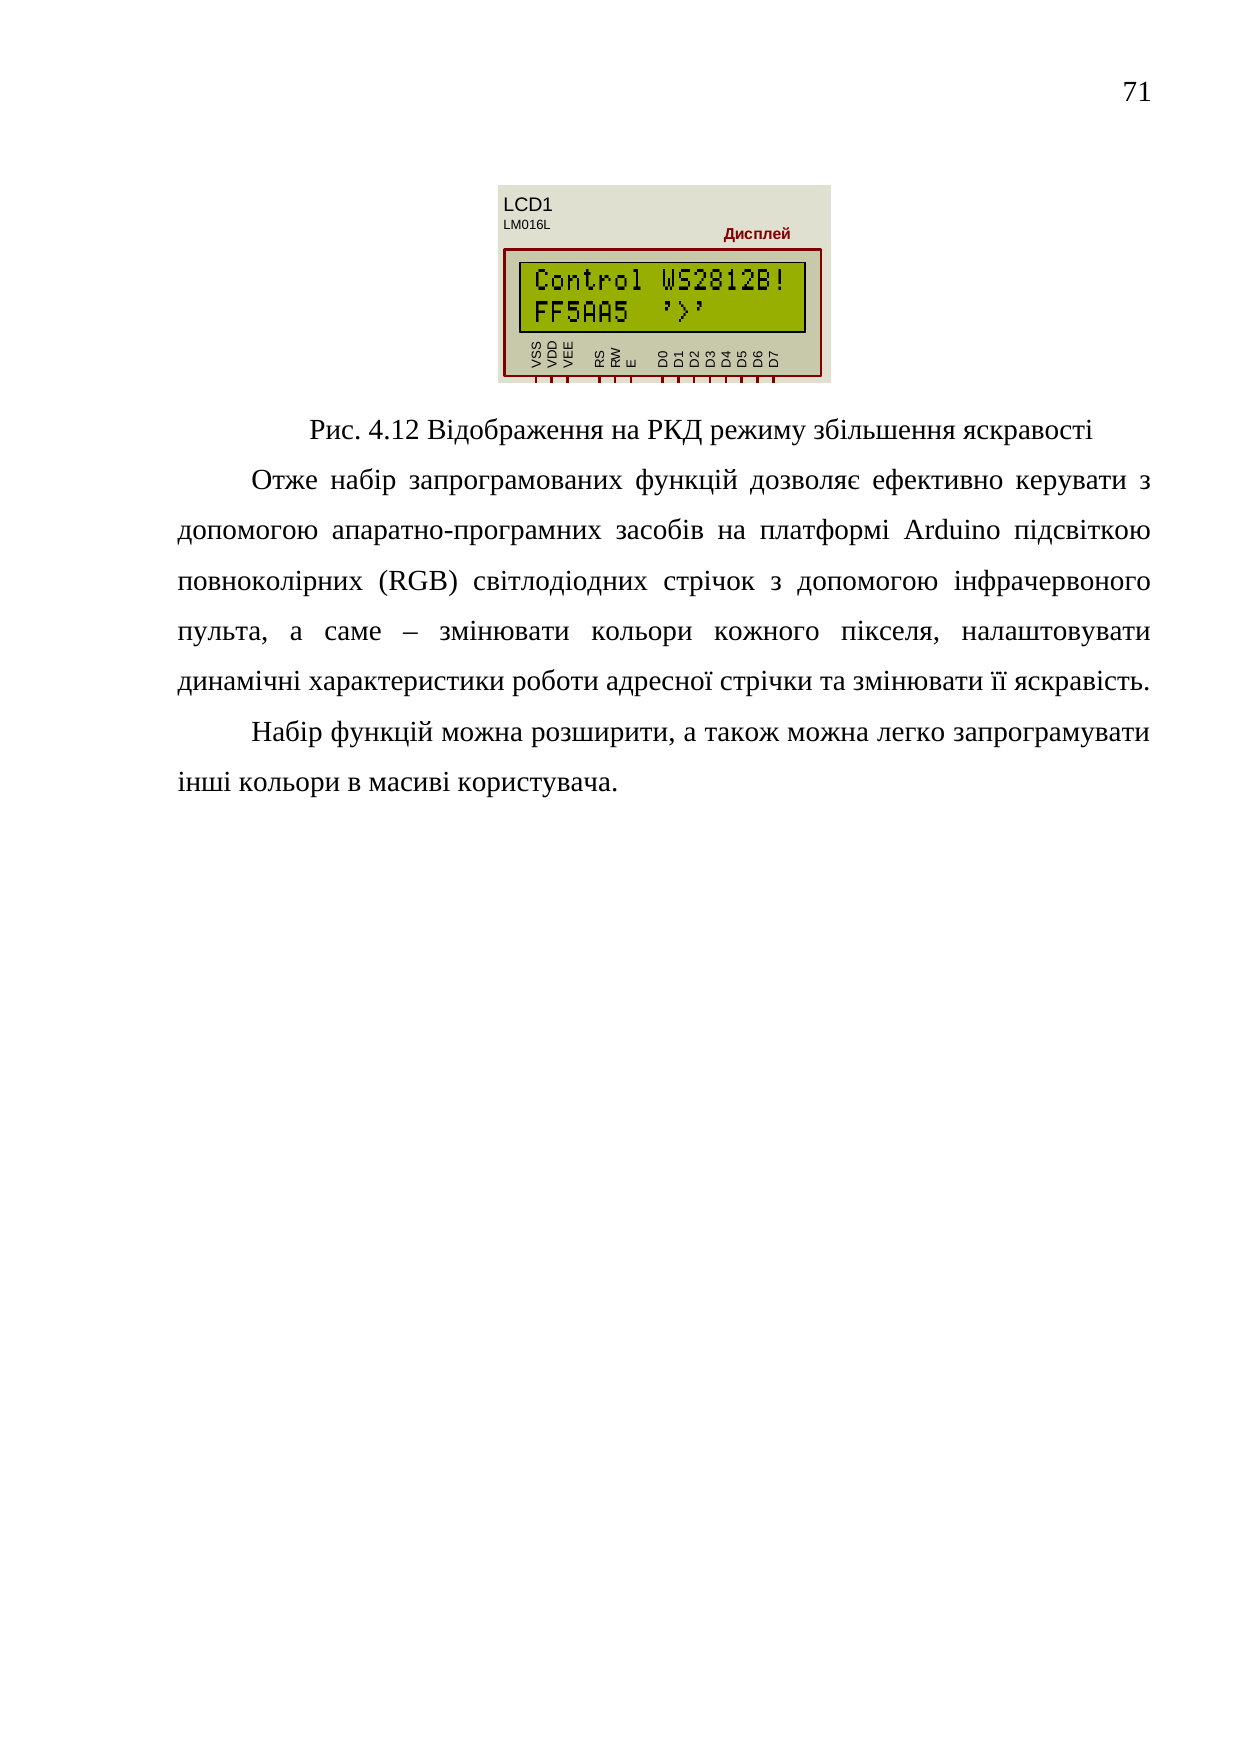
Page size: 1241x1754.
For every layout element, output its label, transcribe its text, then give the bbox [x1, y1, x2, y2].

text Набір функцій можна розширити, а також можна легко запрограмувати інші кольори в масиві користувача. [177, 714, 1152, 797]
text Отже набір запрограмованих функцій дозволяє ефективно керувати з допомогою апаратно-програмних засобів на платформі Arduino підсвіткою повноколірних (RGB) світлодіодних стрічок з допомогою інфрачервоного пульта, а саме – змінювати кольори кожного пікселя, налаштовувати динамічні характеристики роботи адресної стрічки та змінювати її яскравість. [177, 462, 1152, 697]
text Рис. 4.12 Відображення на РКД режиму збільшення яскравості [177, 412, 1152, 445]
